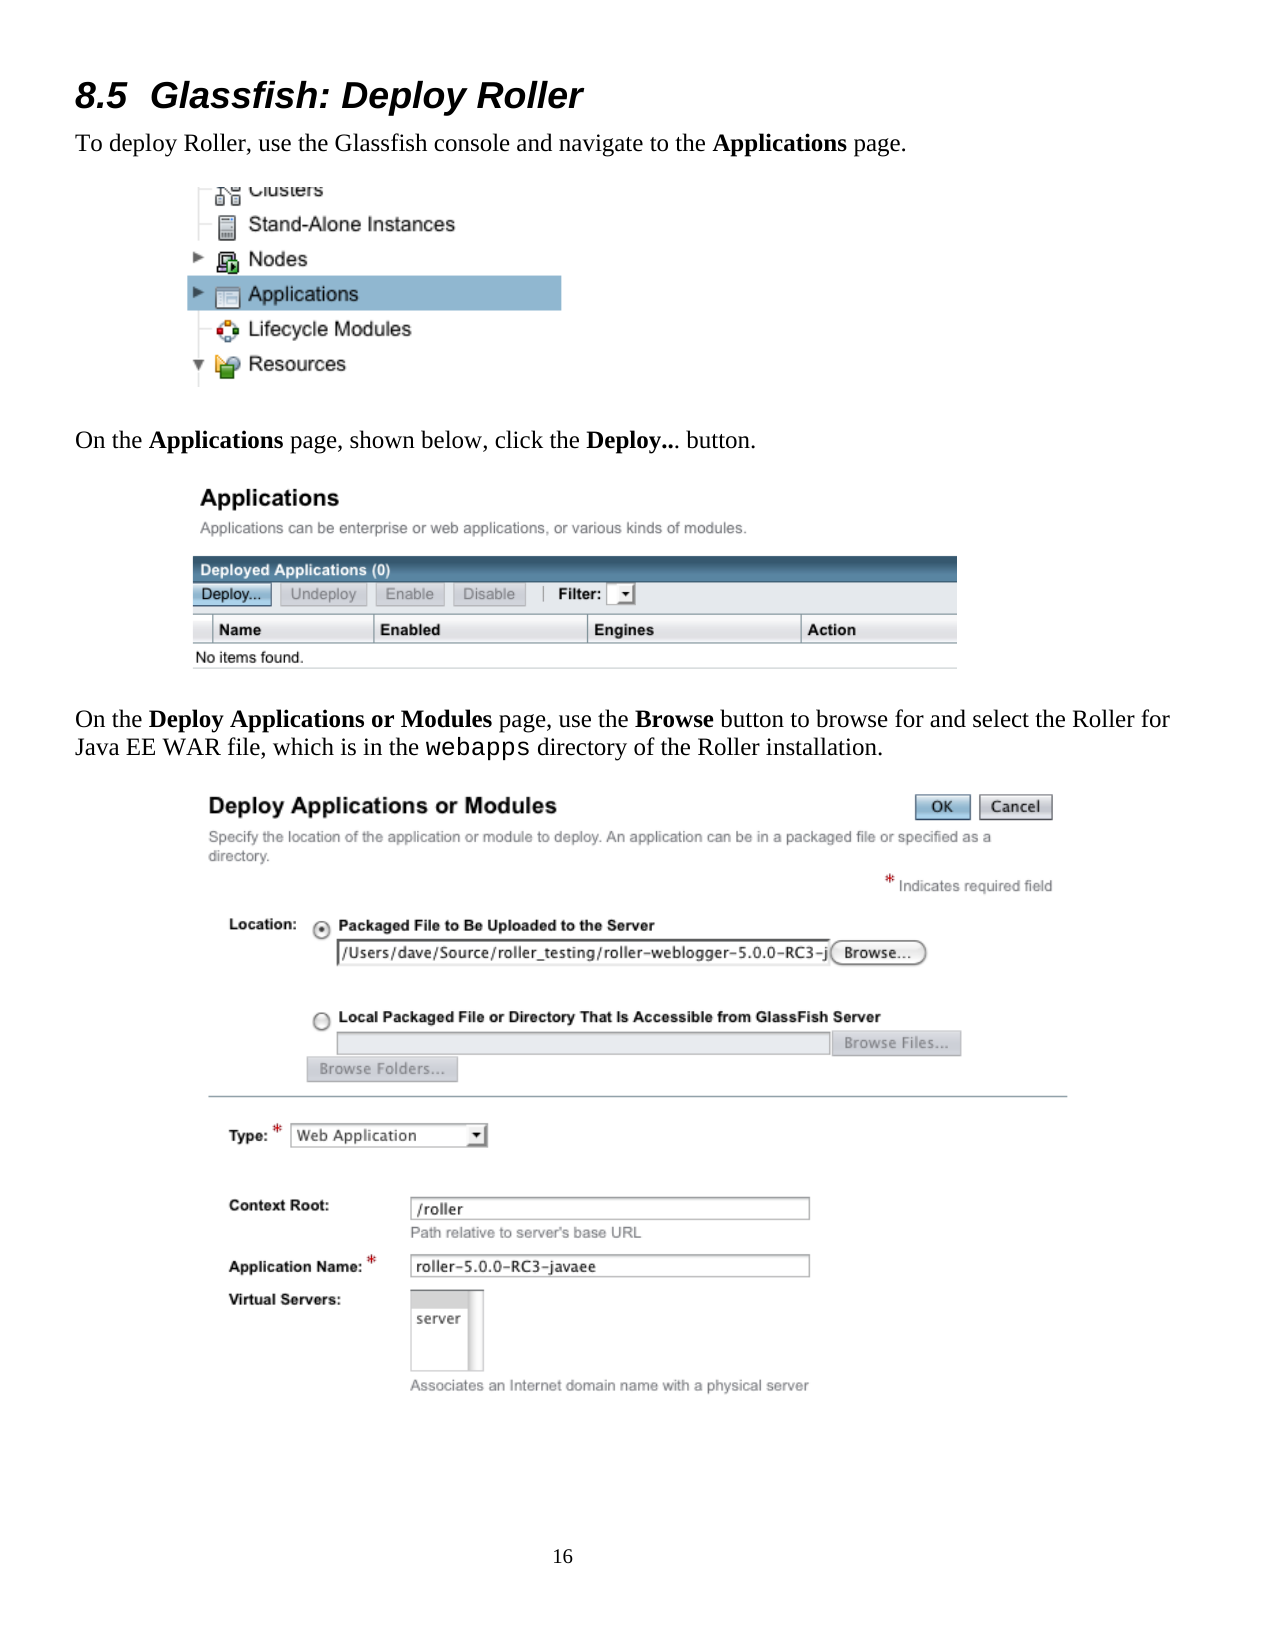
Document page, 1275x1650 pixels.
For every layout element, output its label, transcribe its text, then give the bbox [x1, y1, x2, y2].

picture [192, 471, 957, 706]
text To deploy Roller, use the Glassfish console and navigate to the Applications page. [75, 129, 1200, 157]
text On the Deploy Applications or Modules page, use the Browse button to browse for and select the Roller for Java EE WAR file, which is in the webapps directory of the Roller installation. [75, 706, 1200, 763]
text On the Applications page, shown below, click the Deploy... button. [75, 426, 1200, 454]
picture [195, 778, 1068, 1399]
subtitle Glassfish: Deploy Roller [75, 75, 1200, 117]
picture [187, 187, 562, 387]
